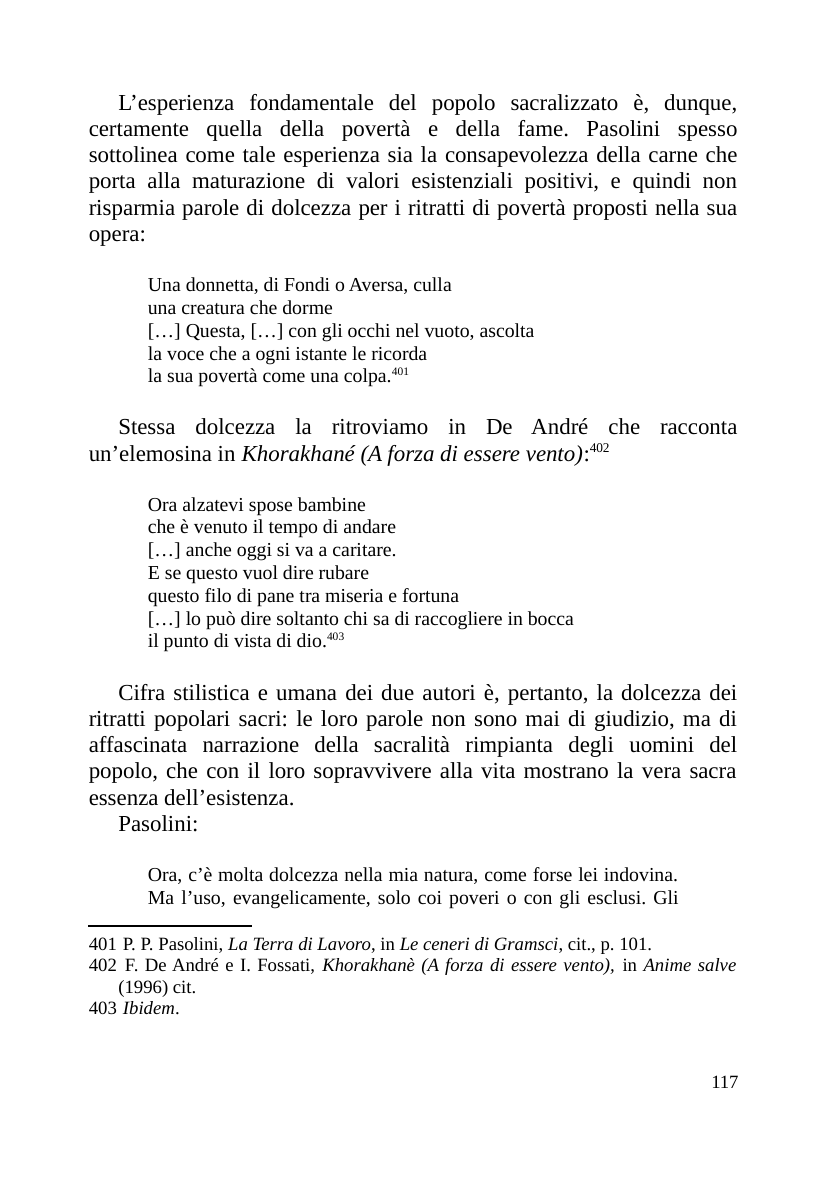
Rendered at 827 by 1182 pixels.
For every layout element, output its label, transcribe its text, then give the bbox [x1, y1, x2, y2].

text Stessa dolcezza la ritroviamo in De André che racconta un’elemosina in Khorakhané (A forza di essere vento): [88, 413, 738, 466]
text Pasolini: [88, 810, 738, 837]
text il punto di vista di dio. [148, 629, 679, 652]
text P. P. Pasolini, La Terra di Lavoro, in Le ceneri di Gramsci, cit., p. 101. [88, 932, 738, 954]
text Ibidem. [88, 997, 738, 1019]
text una creatura che dorme [148, 296, 679, 319]
text L’esperienza fondamentale del popolo sacralizzato è, dunque, certamente quella della povertà e della fame. Pasolini spesso sottolinea come tale esperienza sia la consapevolezza della carne che porta alla maturazione di valori esistenziali positivi, e quindi non risparmia parole di dolcezza per i ritratti di povertà proposti nella sua opera: [88, 88, 738, 247]
text la sua povertà come una colpa. [148, 364, 679, 387]
text […] Questa, […] con gli occhi nel vuoto, ascolta [148, 319, 679, 341]
text […] lo può dire soltanto chi sa di raccogliere in bocca [148, 607, 679, 629]
text Una donnetta, di Fondi o Aversa, culla [148, 273, 679, 296]
text E se questo vuol dire rubare [148, 561, 679, 584]
text Cifra stilistica e umana dei due autori è, pertanto, la dolcezza dei ritratti popolari sacri: le loro parole non sono mai di giudizio, ma di affascinata narrazione della sacralità rimpianta degli uomini del popolo, che con il loro sopravvivere alla vita mostrano la vera sacra essenza dell’esistenza. [88, 678, 738, 810]
text Ora alzatevi spose bambine [148, 492, 679, 515]
text la voce che a ogni istante le ricorda [148, 341, 679, 364]
text che è venuto il tempo di andare [148, 515, 679, 538]
text […] anche oggi si va a caritare. [148, 538, 679, 561]
text Ora, c’è molta dolcezza nella mia natura, come forse lei indovina. Ma l’uso, evangelicamente, solo coi poveri o con gli esclusi. Gli [148, 863, 679, 909]
text questo filo di pane tra miseria e fortuna [148, 584, 679, 607]
text F. De André e I. Fossati, Khorakhanè (A forza di essere vento), in Anime salve (1996) cit. [88, 954, 738, 997]
